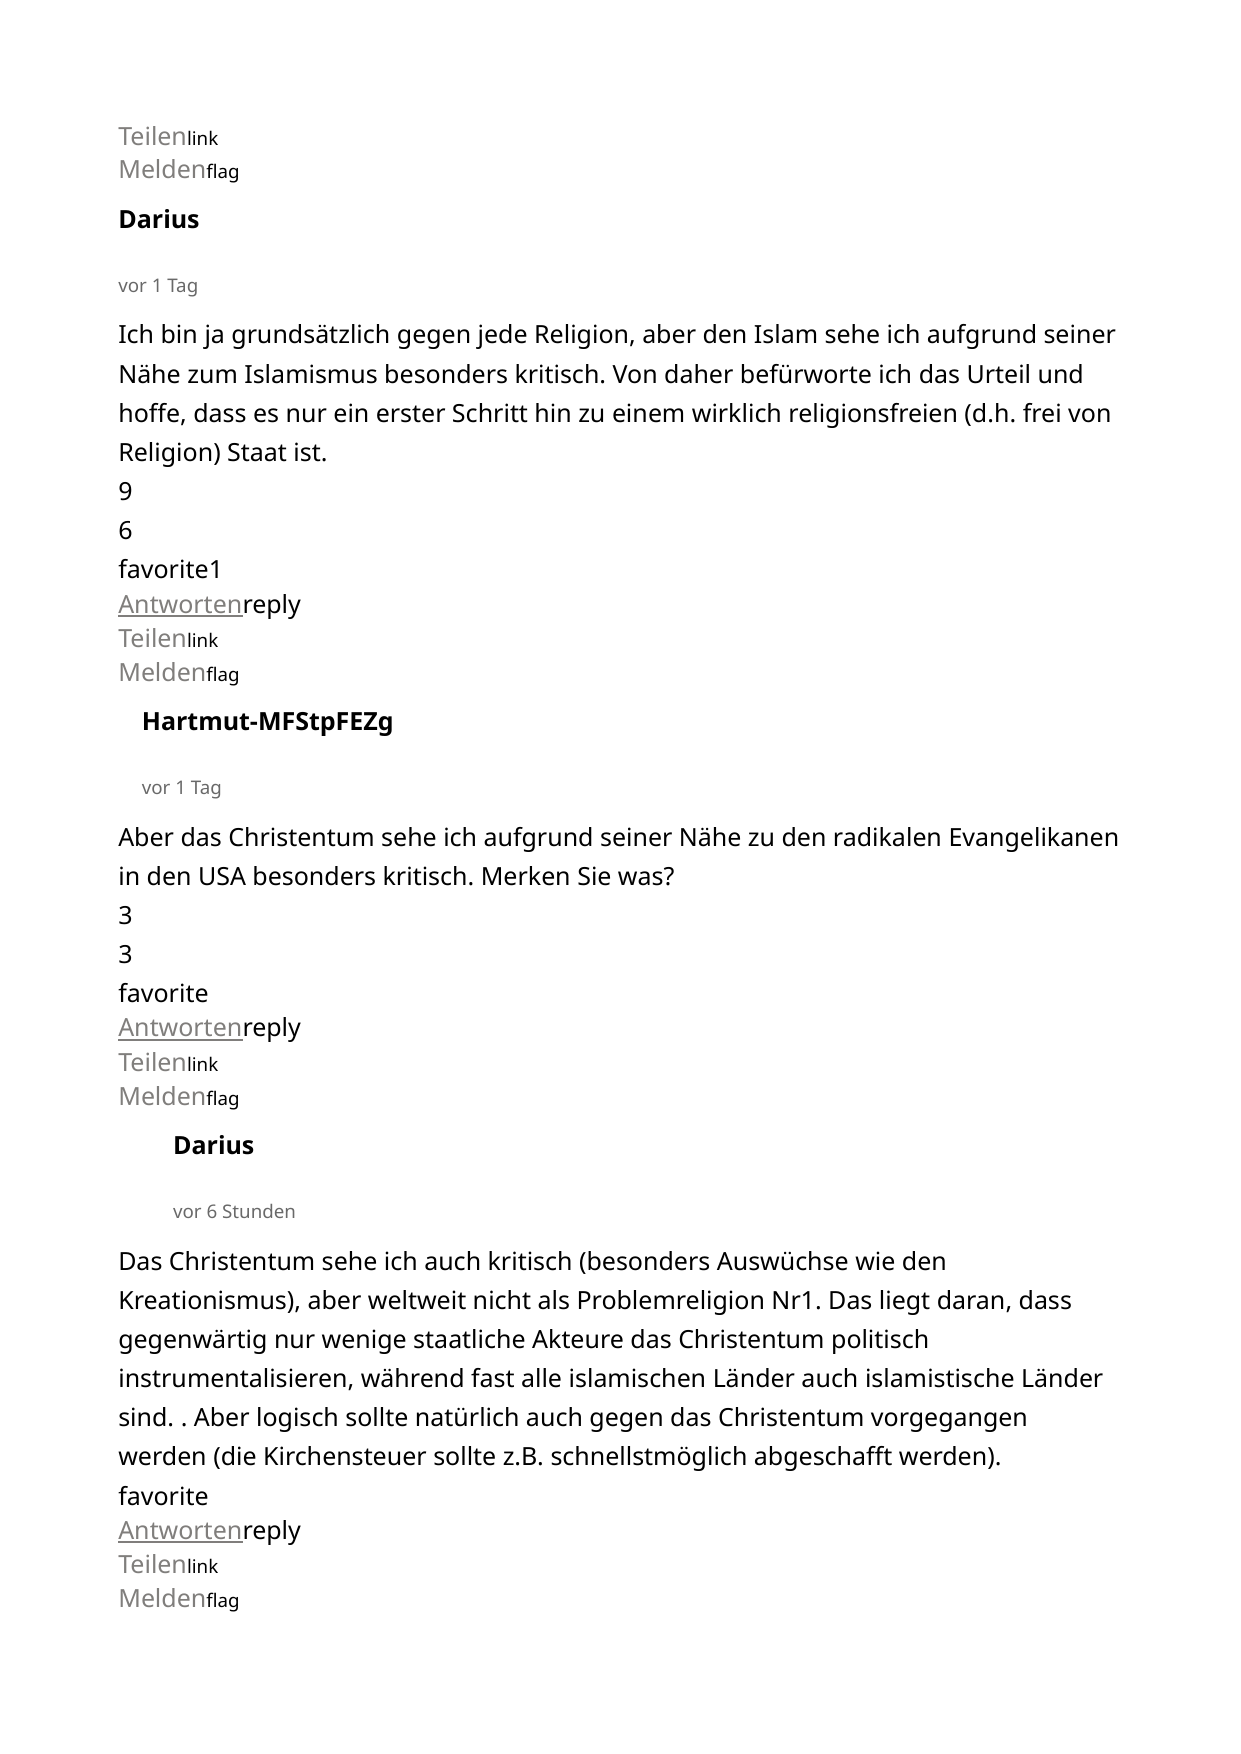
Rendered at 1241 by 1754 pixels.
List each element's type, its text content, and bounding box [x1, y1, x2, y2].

text Meldenflag [118, 1078, 1122, 1112]
text Ich bin ja grundsätzlich gegen jede Religion, aber den Islam sehe ich aufgrund seiner Nähe zum Islamismus besonders kritisch. Von daher befürworte ich das Urteil und hoffe, dass es nur ein erster Schritt hin zu einem wirklich religionsfreien (d.h. frei von Religion) Staat ist. [118, 317, 1122, 469]
text vor 6 Stunden [173, 1198, 1117, 1224]
text Teilenlink [118, 118, 1122, 152]
text favorite1 [118, 552, 1122, 586]
text Darius [173, 1128, 1114, 1162]
text 3 [118, 898, 1122, 932]
text 6 [118, 513, 1122, 547]
text Antwortenreply [118, 1010, 1122, 1044]
text vor 1 Tag [142, 774, 1117, 800]
text Meldenflag [118, 1580, 1122, 1614]
text favorite [118, 976, 1122, 1010]
text Das Christentum sehe ich auch kritisch (besonders Auswüchse wie den Kreationismus), aber weltweit nicht als Problemreligion Nr1. Das liegt daran, dass gegenwärtig nur wenige staatliche Akteure das Christentum politisch instrumentalisieren, während fast alle islamischen Länder auch islamistische Länder sind. . Aber logisch sollte natürlich auch gegen das Christentum vorgegangen werden (die Kirchensteuer sollte z.B. schnellstmöglich abgeschafft werden). [118, 1243, 1122, 1473]
text Aber das Christentum sehe ich aufgrund seiner Nähe zu den radikalen Evangelikanen in den USA besonders kritisch. Merken Sie was? [118, 819, 1122, 893]
text 3 [118, 937, 1122, 971]
text favorite [118, 1478, 1122, 1512]
text Hartmut-MFStpFEZg [142, 704, 1114, 738]
text Antwortenreply [118, 1512, 1122, 1546]
text vor 1 Tag [118, 272, 1117, 298]
text Meldenflag [118, 152, 1122, 186]
text Meldenflag [118, 654, 1122, 688]
text 9 [118, 474, 1122, 508]
text Teilenlink [118, 620, 1122, 654]
text Darius [118, 202, 1114, 236]
text Antwortenreply [118, 586, 1122, 620]
text Teilenlink [118, 1044, 1122, 1078]
text Teilenlink [118, 1546, 1122, 1580]
